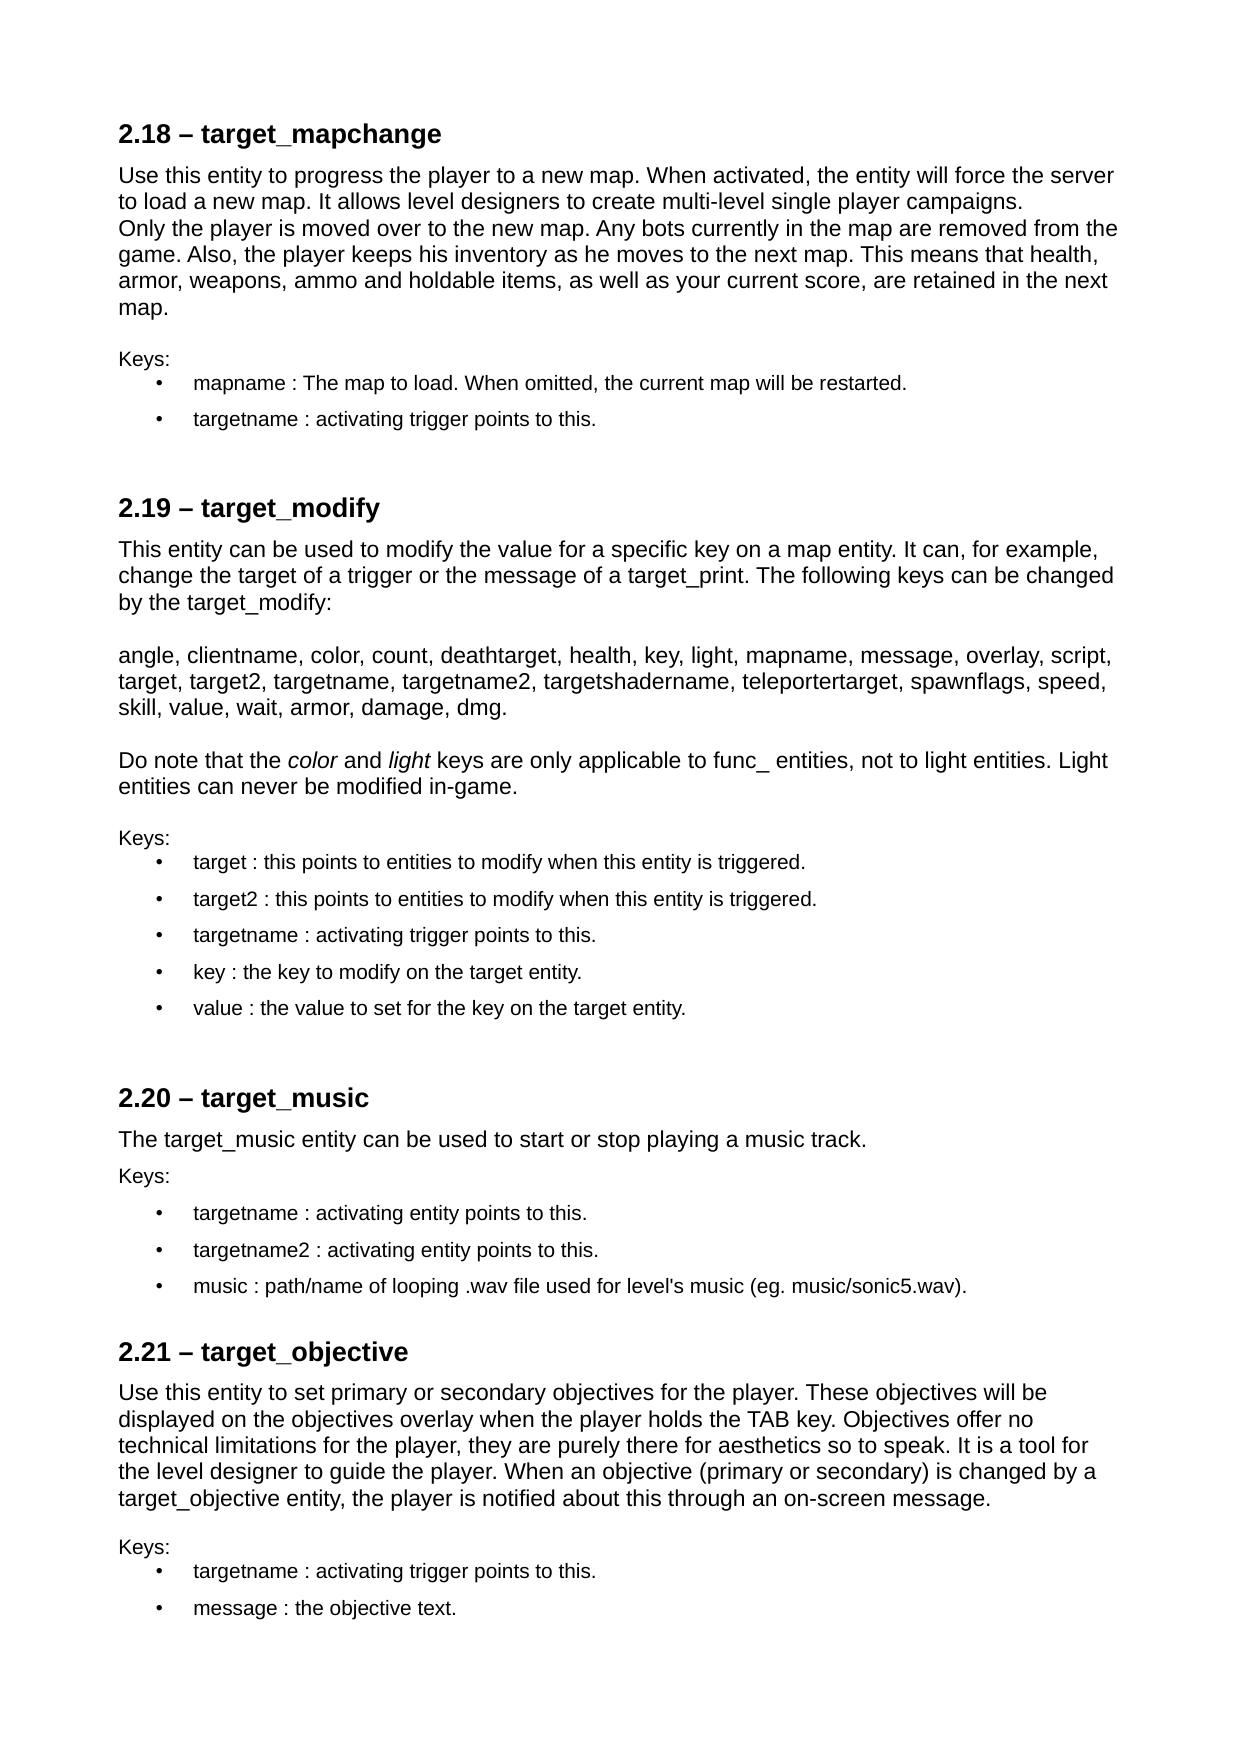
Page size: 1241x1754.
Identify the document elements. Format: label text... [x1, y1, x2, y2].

text Keys: [118, 1164, 1122, 1188]
subtitle 2.19 – target_modify [118, 492, 1122, 524]
text Keys: [118, 826, 1122, 850]
subtitle 2.20 – target_music [118, 1082, 1122, 1113]
list targetname : activating trigger points to this. [156, 1559, 1122, 1583]
text Keys: [118, 1535, 1122, 1559]
list target2 : this points to entities to modify when this entity is triggered. [156, 887, 1122, 911]
list targetname2 : activating entity points to this. [156, 1237, 1122, 1261]
text angle, clientname, color, count, deathtarget, health, key, light, mapname, message, overlay, script, target, target2, targetname, targetname2, targetshadername, teleportertarget, spawnflags, speed, skill, value, wait, armor, damage, dmg. [118, 642, 1122, 721]
list targetname : activating trigger points to this. [156, 923, 1122, 947]
list targetname : activating entity points to this. [156, 1201, 1122, 1225]
subtitle 2.21 – target_objective [118, 1336, 1122, 1367]
list target : this points to entities to modify when this entity is triggered. [156, 850, 1122, 874]
list key : the key to modify on the target entity. [156, 960, 1122, 984]
list targetname : activating trigger points to this. [156, 407, 1122, 431]
text Only the player is moved over to the new map. Any bots currently in the map are removed from the game. Also, the player keeps his inventory as he moves to the next map. This means that health, armor, weapons, ammo and holdable items, as well as your current score, are retained in the next map. [118, 214, 1122, 320]
text This entity can be used to modify the value for a specific key on a map entity. It can, for example, change the target of a trigger or the message of a target_print. The following keys can be changed by the target_modify: [118, 536, 1122, 615]
text Use this entity to set primary or secondary objectives for the player. These objectives will be displayed on the objectives overlay when the player holds the TAB key. Objectives offer no technical limitations for the player, they are purely there for aesthetics so to speak. It is a tool for the level designer to guide the player. When an objective (primary or secondary) is changed by a target_objective entity, the player is notified about this through an on-screen message. [118, 1379, 1122, 1511]
text Do note that the color and light keys are only applicable to func_ entities, not to light entities. Light entities can never be modified in-game. [118, 747, 1122, 800]
text Keys: [118, 346, 1122, 370]
text Use this entity to progress the player to a new map. When activated, the entity will force the server to load a new map. It allows level designers to create multi-level single player campaigns. [118, 162, 1122, 214]
list value : the value to set for the key on the target entity. [156, 996, 1122, 1020]
list music : path/name of looping .wav file used for level's music (eg. music/sonic5.wav). [156, 1274, 1122, 1298]
subtitle 2.18 – target_mapchange [118, 118, 1122, 149]
list message : the objective text. [156, 1596, 1122, 1619]
list mapname : The map to load. When omitted, the current map will be restarted. [156, 370, 1122, 394]
text The target_music entity can be used to start or stop playing a music track. [118, 1126, 1122, 1152]
